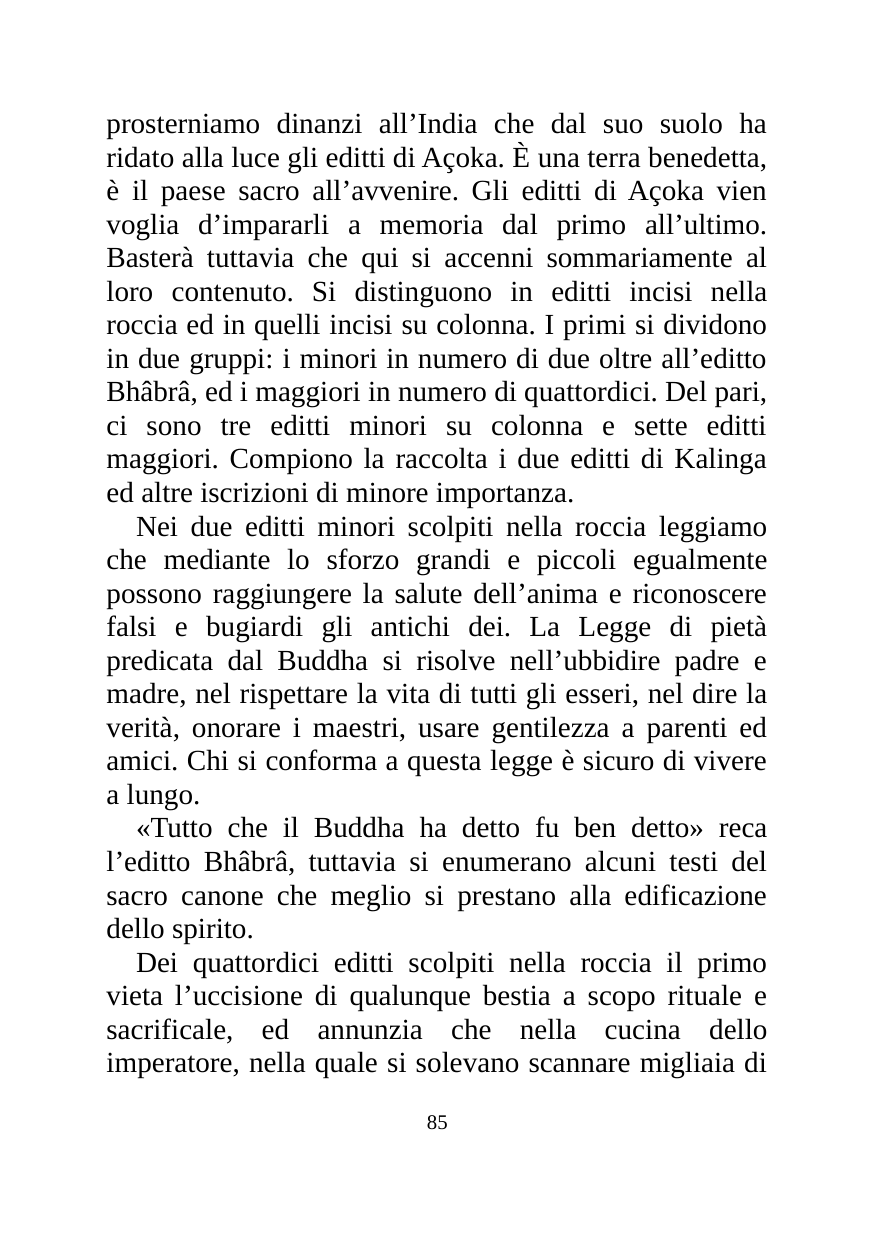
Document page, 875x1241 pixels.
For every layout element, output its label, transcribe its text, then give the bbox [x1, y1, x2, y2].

text «Tutto che il Buddha ha detto fu ben detto» reca l’editto Bhâbrâ, tuttavia si enumerano alcuni testi del sacro canone che meglio si prestano alla edificazione dello spirito. [106, 811, 768, 945]
text prosterniamo dinanzi all’India che dal suo suolo ha ridato alla luce gli editti di Açoka. È una terra benedetta, è il paese sacro all’avvenire. Gli editti di Açoka vien voglia d’impararli a memoria dal primo all’ultimo. Basterà tuttavia che qui si accenni sommariamente al loro contenuto. Si distinguono in editti incisi nella roccia ed in quelli incisi su colonna. I primi si dividono in due gruppi: i minori in numero di due oltre all’editto Bhâbrâ, ed i maggiori in numero di quattordici. Del pari, ci sono tre editti minori su colonna e sette editti maggiori. Compiono la raccolta i due editti di Kalinga ed altre iscrizioni di minore importanza. [106, 106, 768, 509]
text Dei quattordici editti scolpiti nella roccia il primo vieta l’uccisione di qualunque bestia a scopo rituale e sacrificale, ed annunzia che nella cucina dello imperatore, nella quale si solevano scannare migliaia di [106, 945, 768, 1079]
text Nei due editti minori scolpiti nella roccia leggiamo che mediante lo sforzo grandi e piccoli egualmente possono raggiungere la salute dell’anima e riconoscere falsi e bugiardi gli antichi dei. La Legge di pietà predicata dal Buddha si risolve nell’ubbidire padre e madre, nel rispettare la vita di tutti gli esseri, nel dire la verità, onorare i maestri, usare gentilezza a parenti ed amici. Chi si conforma a questa legge è sicuro di vivere a lungo. [106, 509, 768, 811]
